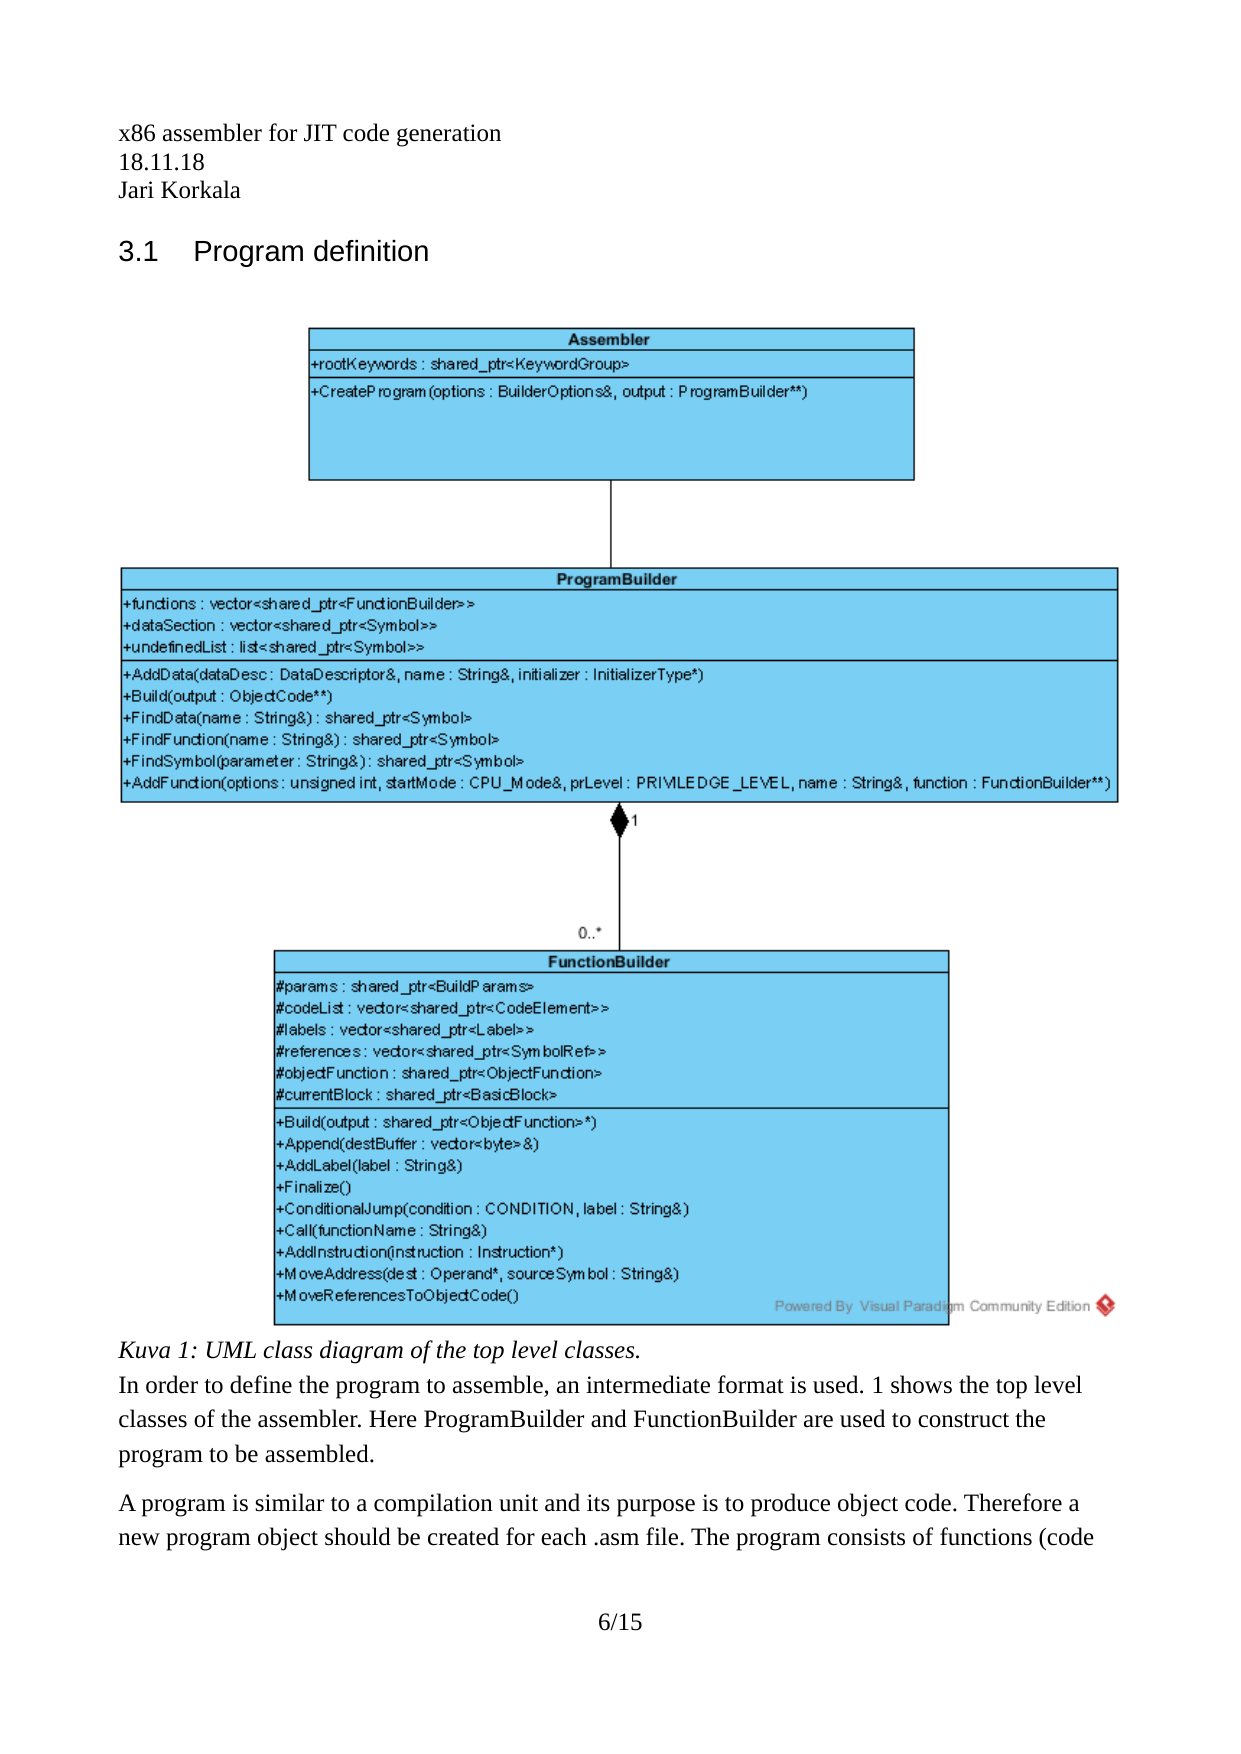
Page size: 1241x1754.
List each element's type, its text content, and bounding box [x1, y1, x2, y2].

picture [118, 326, 1123, 1330]
text [118, 313, 1122, 326]
text In order to define the program to assemble, an intermediate format is used. 1 shows the top level classes of the assembler. Here ProgramBuilder and FunctionBuilder are used to construct the program to be assembled. [118, 1364, 1122, 1467]
subtitle Program definition [118, 234, 1122, 301]
text A program is similar to a compilation unit and its purpose is to produce object code. Therefore a new program object should be created for each .asm file. The program consists of functions (code [118, 1488, 1122, 1551]
text Kuva 1: UML class diagram of the top level classes. [118, 1330, 1122, 1364]
